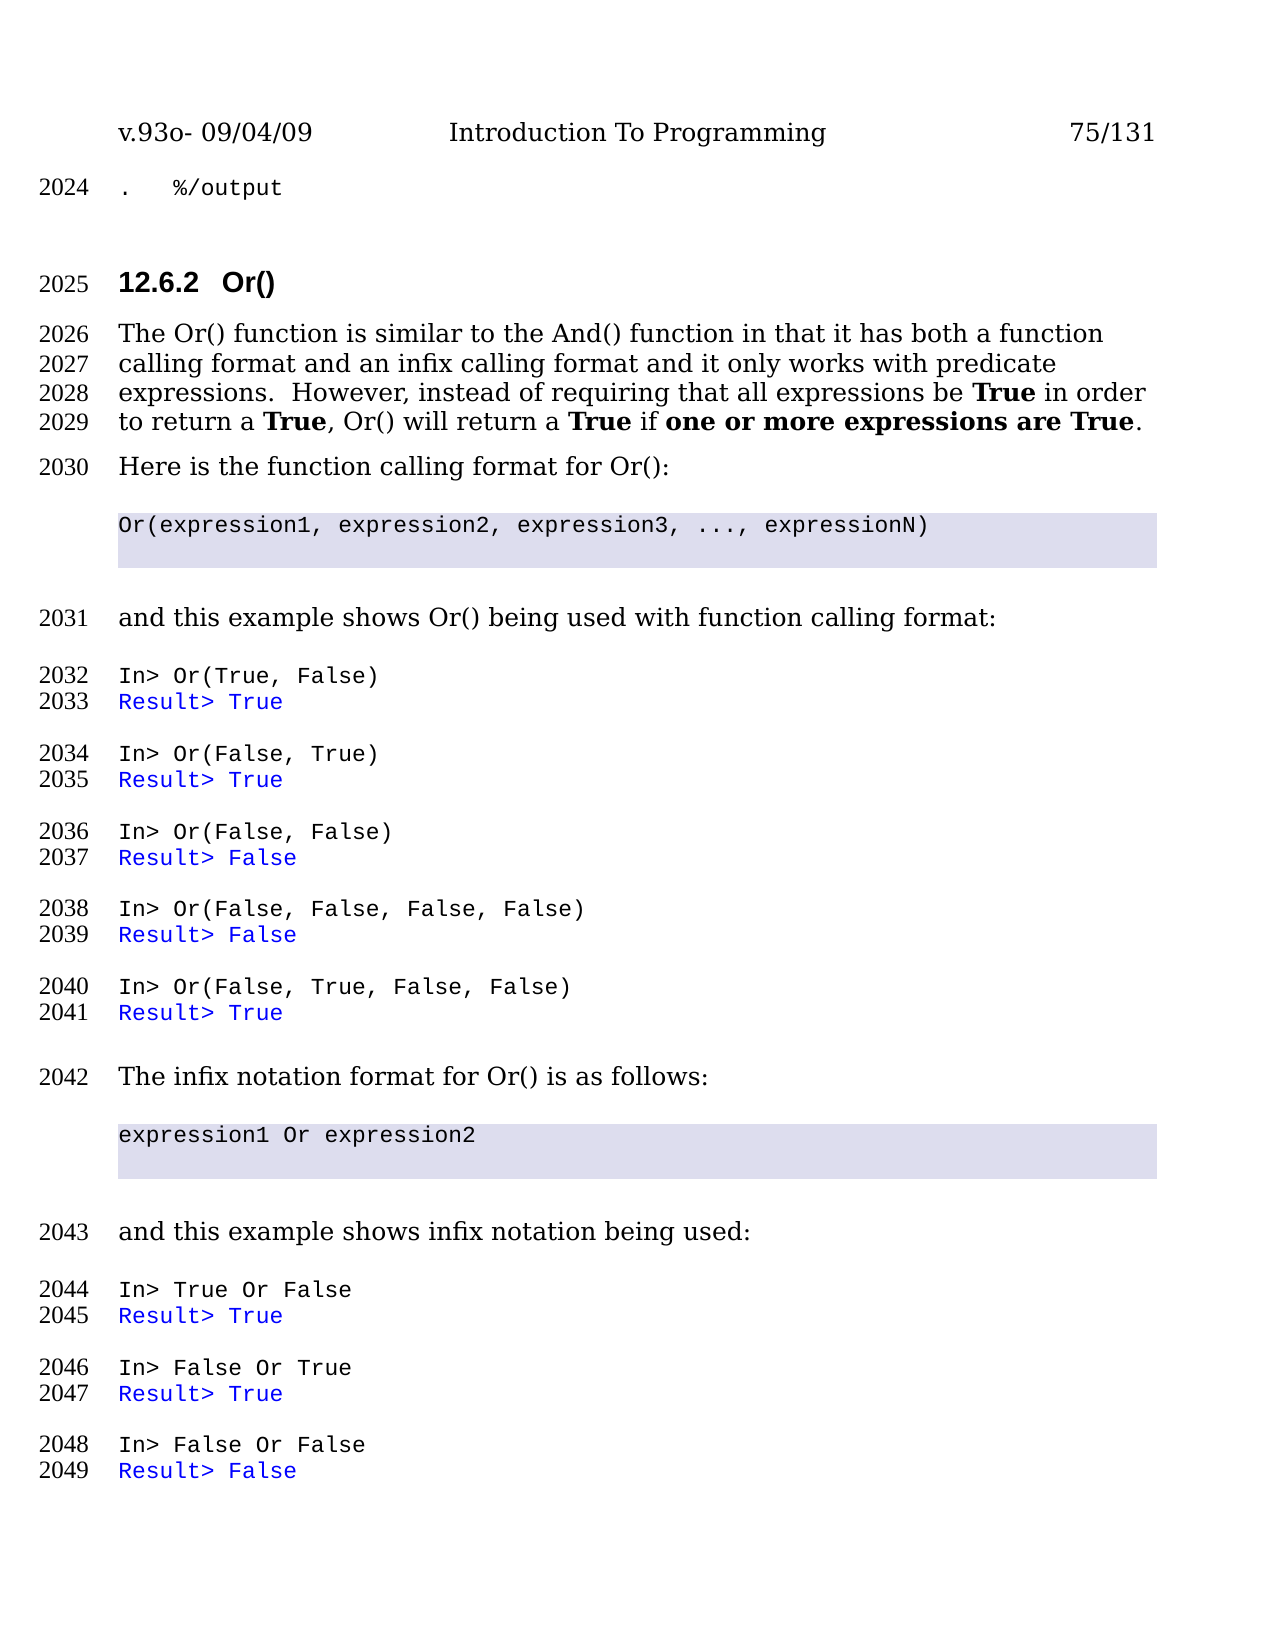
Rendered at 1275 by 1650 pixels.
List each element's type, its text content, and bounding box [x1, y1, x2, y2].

text Result> False [118, 924, 1157, 950]
text Result> False [118, 1460, 1157, 1486]
text In> Or(False, False, False, False) [118, 898, 1157, 924]
text The Or() function is similar to the And() function in that it has both a function calling format and an infix calling format and it only works with predicate expressions. However, instead of requiring that all expressions be True in order to return a True, Or() will return a True if one or more expressions are True. [118, 320, 1157, 437]
text In> False Or True [118, 1356, 1157, 1382]
text Result> True [118, 1304, 1157, 1330]
text In> Or(False, True) [118, 742, 1157, 768]
text In> False Or False [118, 1434, 1157, 1460]
text and this example shows Or() being used with function calling format: [118, 603, 1157, 632]
text In> Or(False, False) [118, 820, 1157, 846]
text In> True Or False [118, 1278, 1157, 1304]
text and this example shows infix notation being used: [118, 1217, 1157, 1246]
subtitle Or() [118, 265, 1157, 299]
text In> Or(True, False) [118, 664, 1157, 690]
text Result> True [118, 1002, 1157, 1027]
text Result> True [118, 690, 1157, 716]
table_header expression1 Or expression2 [118, 1124, 1157, 1179]
table_header Or(expression1, expression2, expression3, ..., expressionN) [118, 513, 1157, 568]
text Result> True [118, 768, 1157, 794]
text Result> False [118, 846, 1157, 872]
text Result> True [118, 1382, 1157, 1408]
text In> Or(False, True, False, False) [118, 976, 1157, 1002]
text . %/output [118, 177, 1157, 203]
text Here is the function calling format for Or(): [118, 452, 1157, 481]
text The infix notation format for Or() is as follows: [118, 1062, 1157, 1092]
